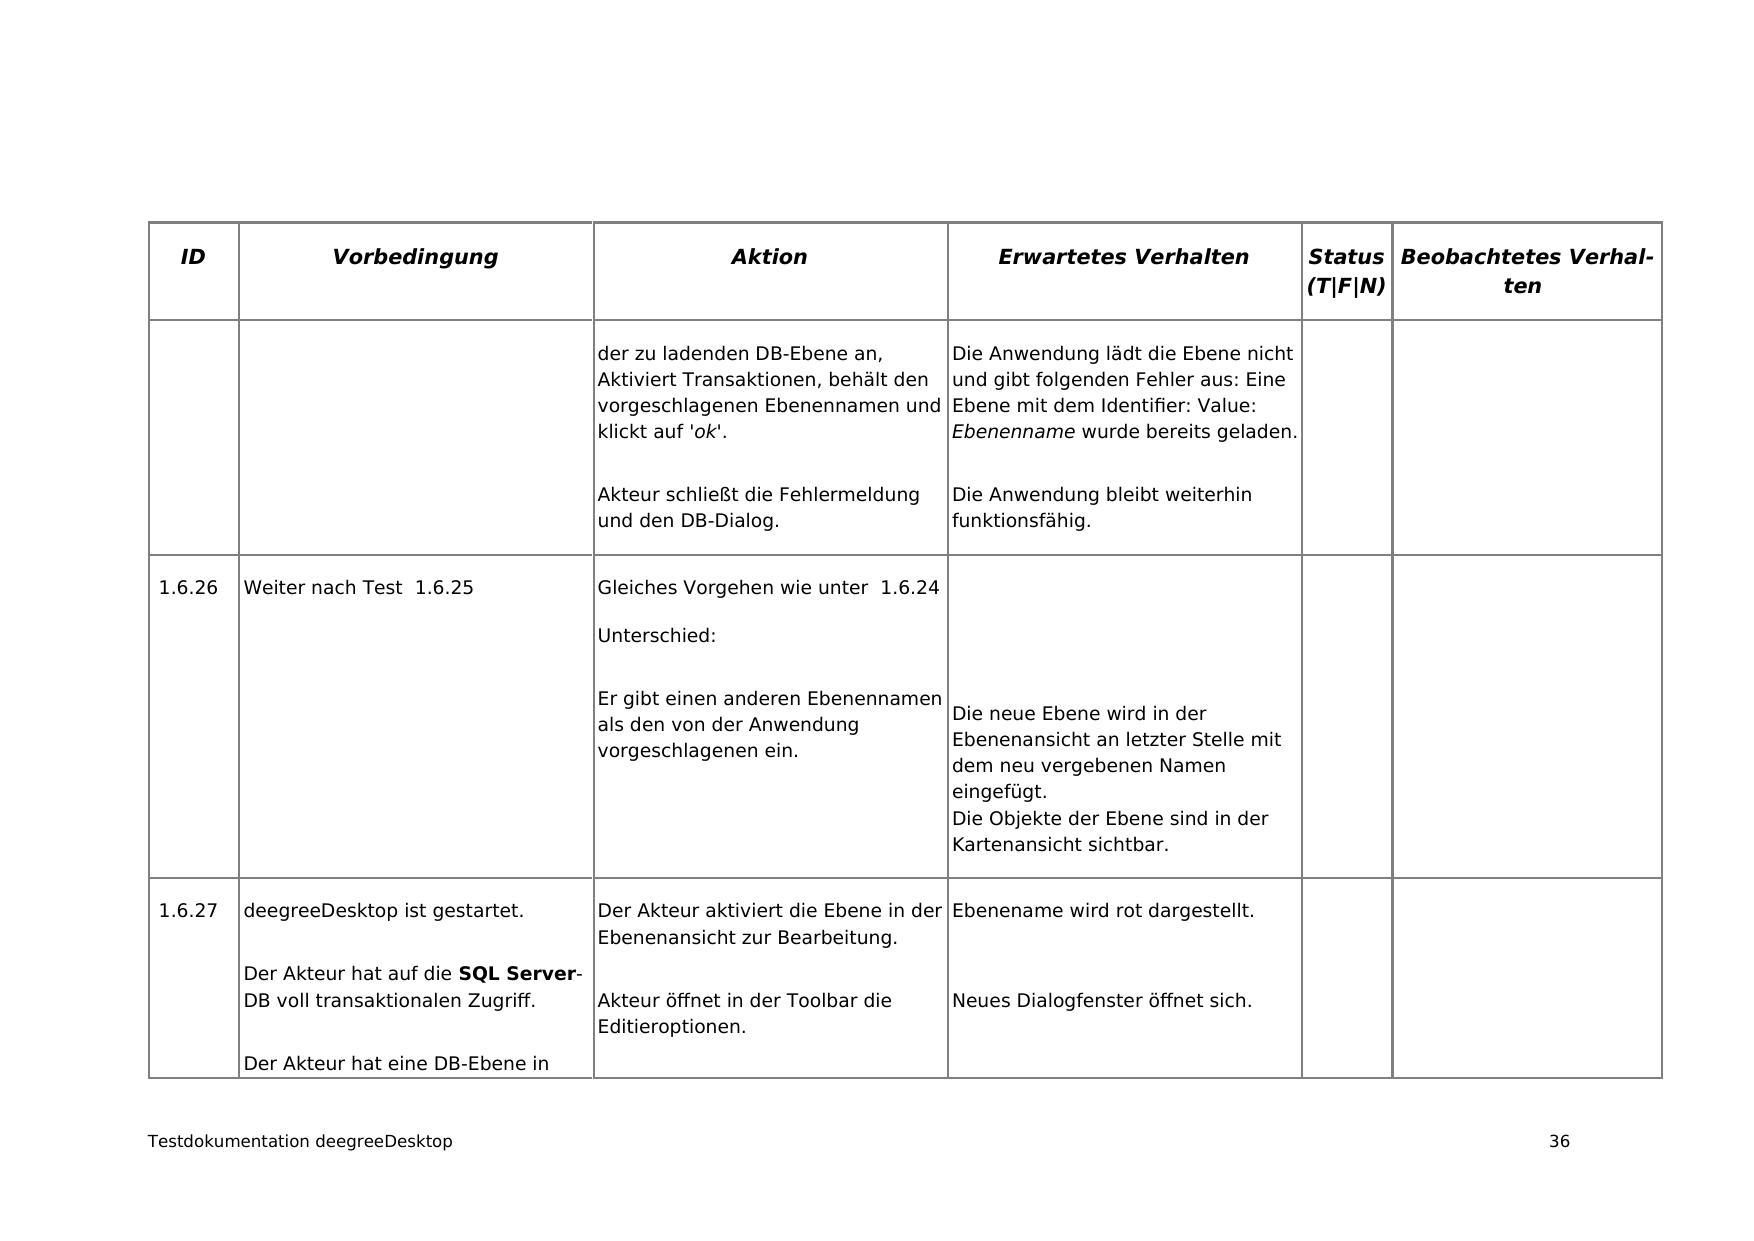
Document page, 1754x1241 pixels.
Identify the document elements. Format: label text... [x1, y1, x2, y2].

table_cell Die neue Ebene wird in der Ebenenansicht an letzter Stelle mit dem neu vergebenen Namen eingefügt. Die Objekte der Ebene sind in der Kartenansicht sichtbar. [949, 556, 1301, 877]
table_cell Der Akteur aktiviert die Ebene in der Ebenenansicht zur Bearbeitung. Akteur öffnet in der Toolbar die Editieroptionen. [595, 879, 947, 1077]
table_header Beobachtetes Verhal­ten [1394, 224, 1661, 319]
table_cell [1303, 321, 1391, 554]
table_cell [1394, 556, 1661, 877]
table_cell [1303, 879, 1391, 1077]
table_cell deegreeDesktop ist gestartet. Der Akteur hat auf die SQL Server-DB voll transaktionalen Zugriff. Der Akteur hat eine DB-Ebene in [240, 879, 592, 1077]
table_cell [240, 321, 592, 554]
table_cell [1394, 879, 1661, 1077]
table_cell [150, 556, 238, 877]
table_header Erwartetes Verhalten [949, 224, 1301, 319]
table_header Vorbedingung [240, 224, 592, 319]
table_cell der zu ladenden DB-Ebene an, Aktiviert Transaktionen, behält den vorgeschlagenen Ebenennamen und klickt auf 'ok'. Akteur schließt die Fehlermeldung und den DB-Dialog. [595, 321, 947, 554]
table_cell Weiter nach Test 1.6.25 [240, 556, 592, 877]
table_cell [150, 321, 238, 554]
table_header Status (T|F|N) [1303, 224, 1391, 319]
table_cell Gleiches Vorgehen wie unter 1.6.24 Unterschied: Er gibt einen anderen Ebenennamen als den von der Anwendung vorgeschlagenen ein. [595, 556, 947, 877]
table_cell [1303, 556, 1391, 877]
table_cell Die Anwendung lädt die Ebene nicht und gibt folgenden Fehler aus: Eine Ebene mit dem Identifier: Value: Ebenenname wurde bereits geladen. Die Anwendung bleibt weiterhin funktionsfähig. [949, 321, 1301, 554]
table_cell Ebenename wird rot dargestellt. Neues Dialogfenster öffnet sich. [949, 879, 1301, 1077]
table_header Aktion [595, 224, 947, 319]
table_cell [1394, 321, 1661, 554]
table_header ID [150, 224, 238, 319]
table_cell [150, 879, 238, 1077]
